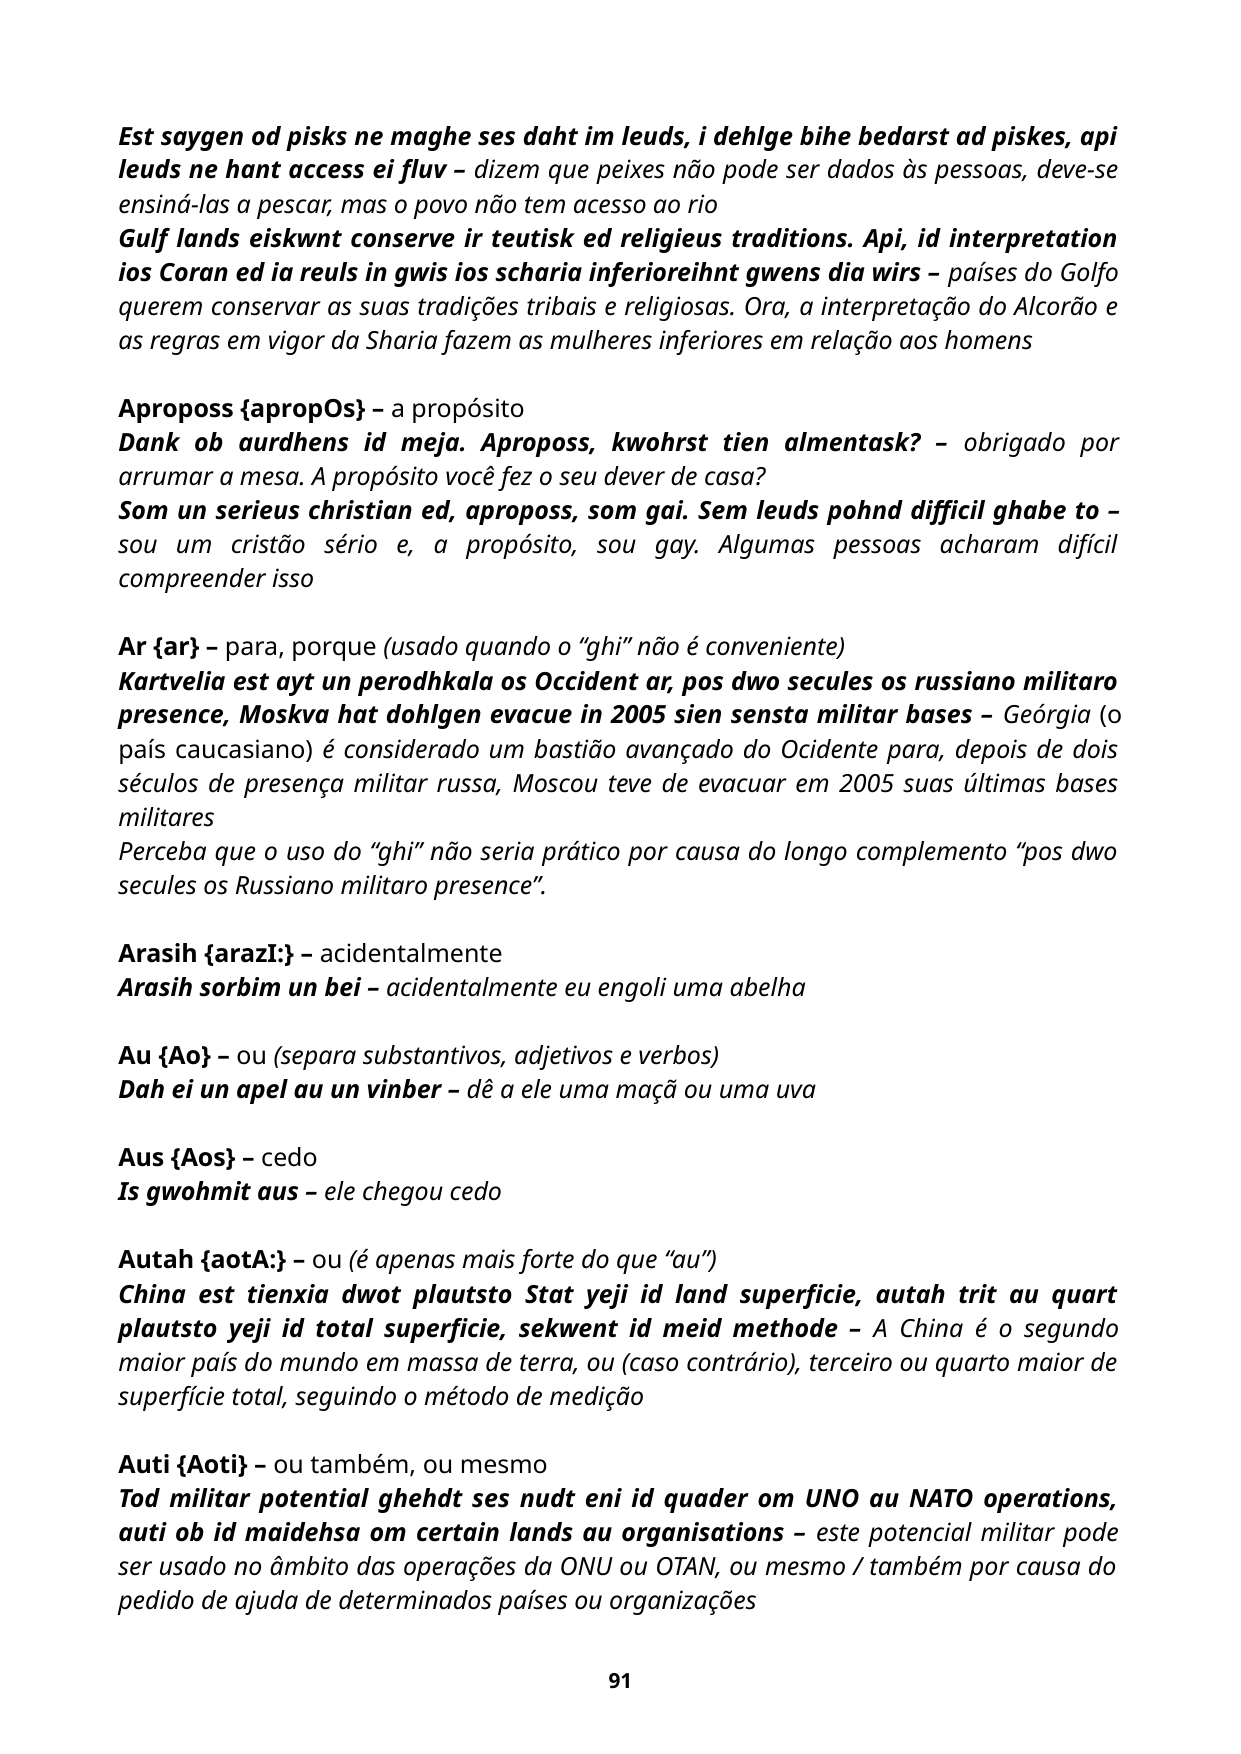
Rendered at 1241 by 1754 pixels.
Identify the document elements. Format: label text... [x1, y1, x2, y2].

text Au {Ao} – ou (separa substantivos, adjetivos e verbos) [118, 1038, 1122, 1072]
text Arasih sorbim un bei – acidentalmente eu engoli uma abelha [118, 970, 1122, 1004]
text Is gwohmit aus – ele chegou cedo [118, 1174, 1122, 1208]
text Gulf lands eiskwnt conserve ir teutisk ed religieus traditions. Api, id interpretation ios Coran ed ia reuls in gwis ios scharia inferioreihnt gwens dia wirs – países do Golfo querem conservar as suas tradições tribais e religiosas. Ora, a interpretação do Alcorão e as regras em vigor da Sharia fazem as mulheres inferiores em relação aos homens [118, 220, 1122, 357]
text Som un serieus christian ed, aproposs, som gai. Sem leuds pohnd difficil ghabe to – sou um cristão sério e, a propósito, sou gay. Algumas pessoas acharam difícil compreender isso [118, 493, 1122, 595]
text Auti {Aoti} – ou também, ou mesmo [118, 1447, 1122, 1481]
text Dank ob aurdhens id meja. Aproposs, kwohrst tien almentask? – obrigado por arrumar a mesa. A propósito você fez o seu dever de casa? [118, 425, 1122, 493]
text Tod militar potential ghehdt ses nudt eni id quader om UNO au NATO operations, auti ob id maidehsa om certain lands au organisations – este potencial militar pode ser usado no âmbito das operações da ONU ou OTAN, ou mesmo / também por causa do pedido de ajuda de determinados países ou organizações [118, 1481, 1122, 1617]
text Aus {Aos} – cedo [118, 1140, 1122, 1174]
text Autah {aotA:} – ou (é apenas mais forte do que “au”) [118, 1242, 1122, 1276]
text Aproposs {apropOs} – a propósito [118, 391, 1122, 425]
text Est saygen od pisks ne maghe ses daht im leuds, i dehlge bihe bedarst ad piskes, api leuds ne hant access ei fluv – dizem que peixes não pode ser dados às pessoas, deve-se ensiná-las a pescar, mas o povo não tem acesso ao rio [118, 118, 1122, 220]
text Dah ei un apel au un vinber – dê a ele uma maçã ou uma uva [118, 1072, 1122, 1106]
text Kartvelia est ayt un perodhkala os Occident ar, pos dwo secules os russiano militaro presence, Moskva hat dohlgen evacue in 2005 sien sensta militar bases – Geórgia (o país caucasiano) é considerado um bastião avançado do Ocidente para, depois de dois séculos de presença militar russa, Moscou teve de evacuar em 2005 suas últimas bases militares [118, 663, 1122, 833]
text Arasih {arazI:} – acidentalmente [118, 936, 1122, 970]
text Ar {ar} – para, porque (usado quando o “ghi” não é conveniente) [118, 629, 1122, 663]
text China est tienxia dwot plautsto Stat yeji id land superficie, autah trit au quart plautsto yeji id total superficie, sekwent id meid methode – A China é o segundo maior país do mundo em massa de terra, ou (caso contrário), terceiro ou quarto maior de superfície total, seguindo o método de medição [118, 1276, 1122, 1412]
text Perceba que o uso do “ghi” não seria prático por causa do longo complemento “pos dwo secules os Russiano militaro presence”. [118, 833, 1122, 902]
